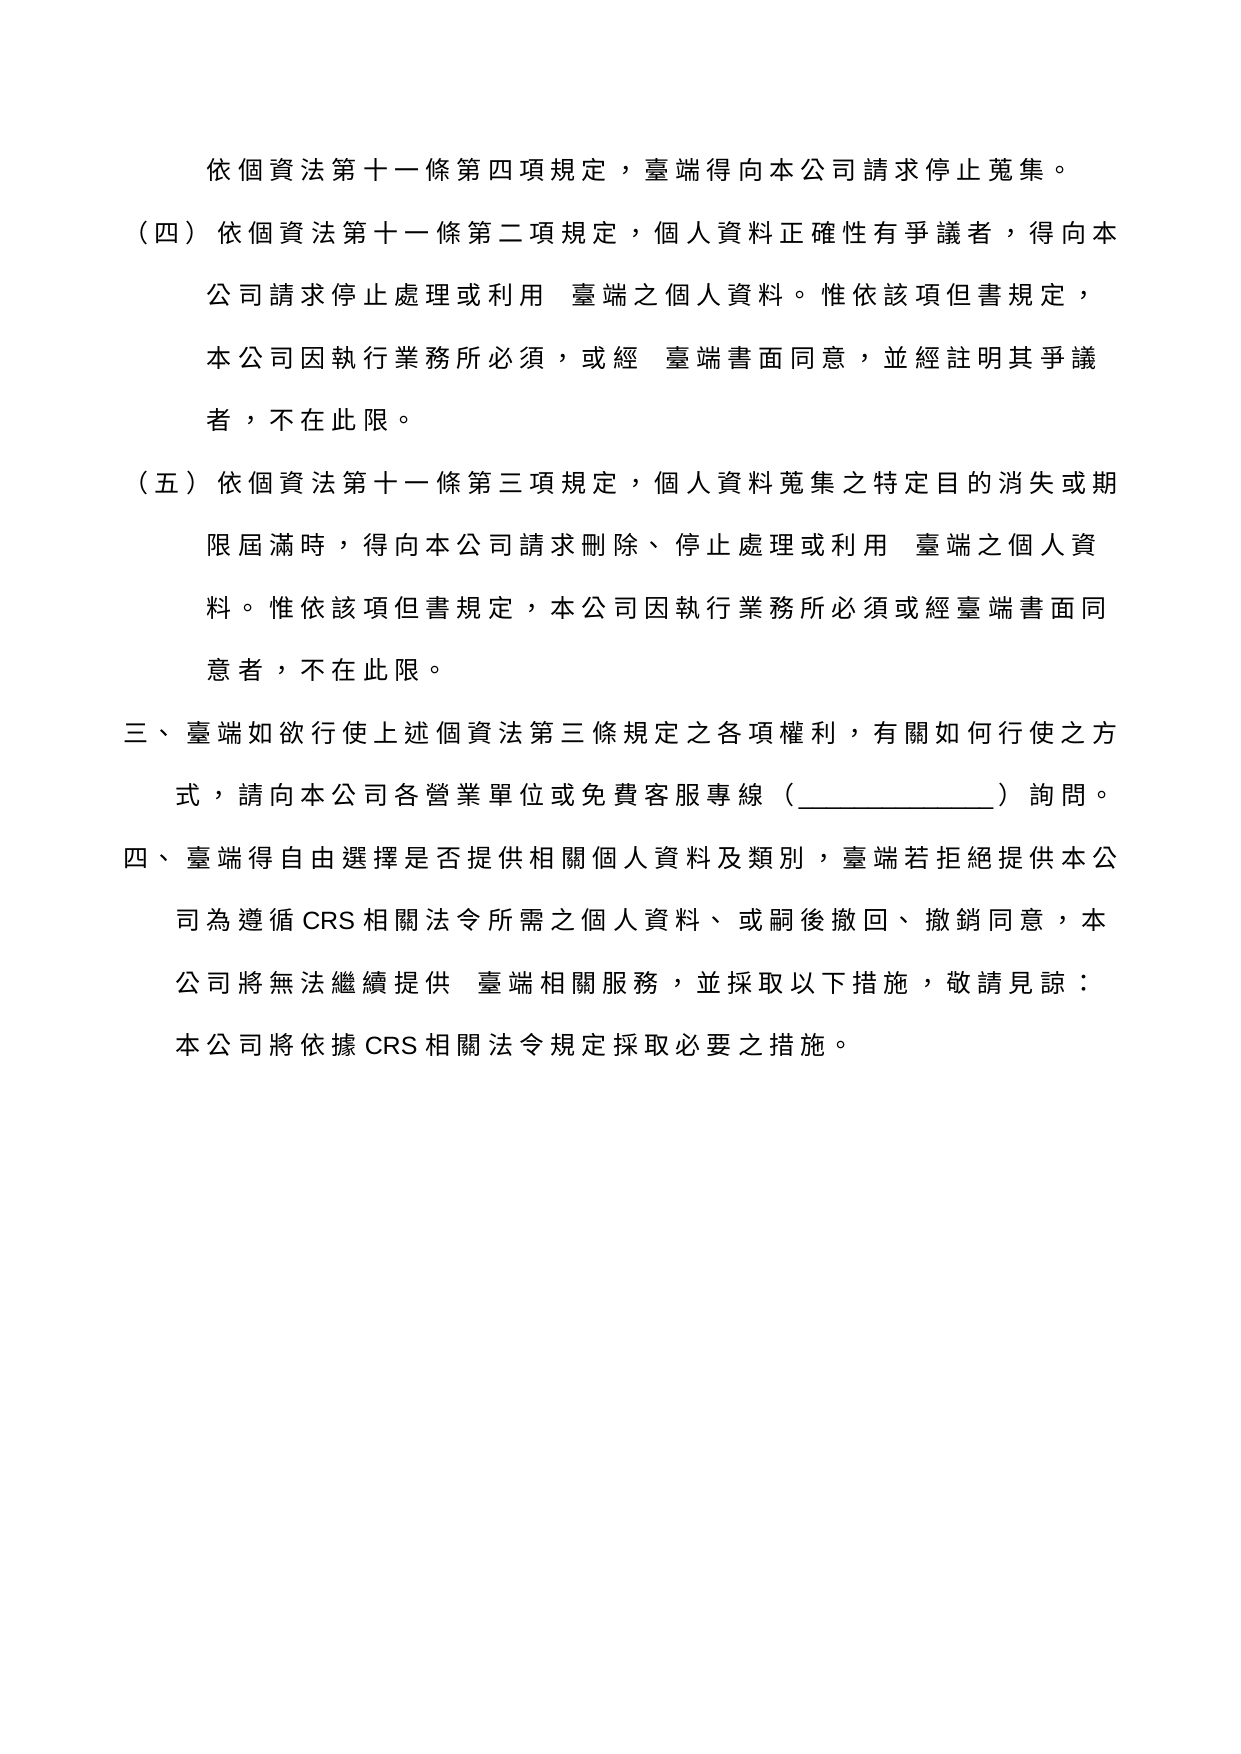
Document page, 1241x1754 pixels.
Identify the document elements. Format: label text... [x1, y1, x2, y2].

text 三、臺端如欲行使上述個資法第三條規定之各項權利，有關如何行使之方式，請向本公司各營業單位或免費客服專線（______________）詢問。 [120, 689, 1120, 814]
text （四）依個資法第十一條第二項規定，個人資料正確性有爭議者，得向本公司請求停止處理或利用 臺端之個人資料。惟依該項但書規定，本公司因執行業務所必須，或經 臺端書面同意，並經註明其爭議者，不在此限。 [120, 189, 1120, 439]
text 依個資法第十一條第四項規定，臺端得向本公司請求停止蒐集。 [120, 127, 1120, 189]
text （五）依個資法第十一條第三項規定，個人資料蒐集之特定目的消失或期限屆滿時，得向本公司請求刪除、停止處理或利用 臺端之個人資料。惟依該項但書規定，本公司因執行業務所必須或經臺端書面同意者，不在此限。 [120, 439, 1120, 689]
text 四、臺端得自由選擇是否提供相關個人資料及類別，臺端若拒絕提供本公司為遵循CRS相關法令所需之個人資料、或嗣後撤回、撤銷同意，本公司將無法繼續提供 臺端相關服務，並採取以下措施，敬請見諒：本公司將依據CRS相關法令規定採取必要之措施。 [120, 814, 1120, 1064]
